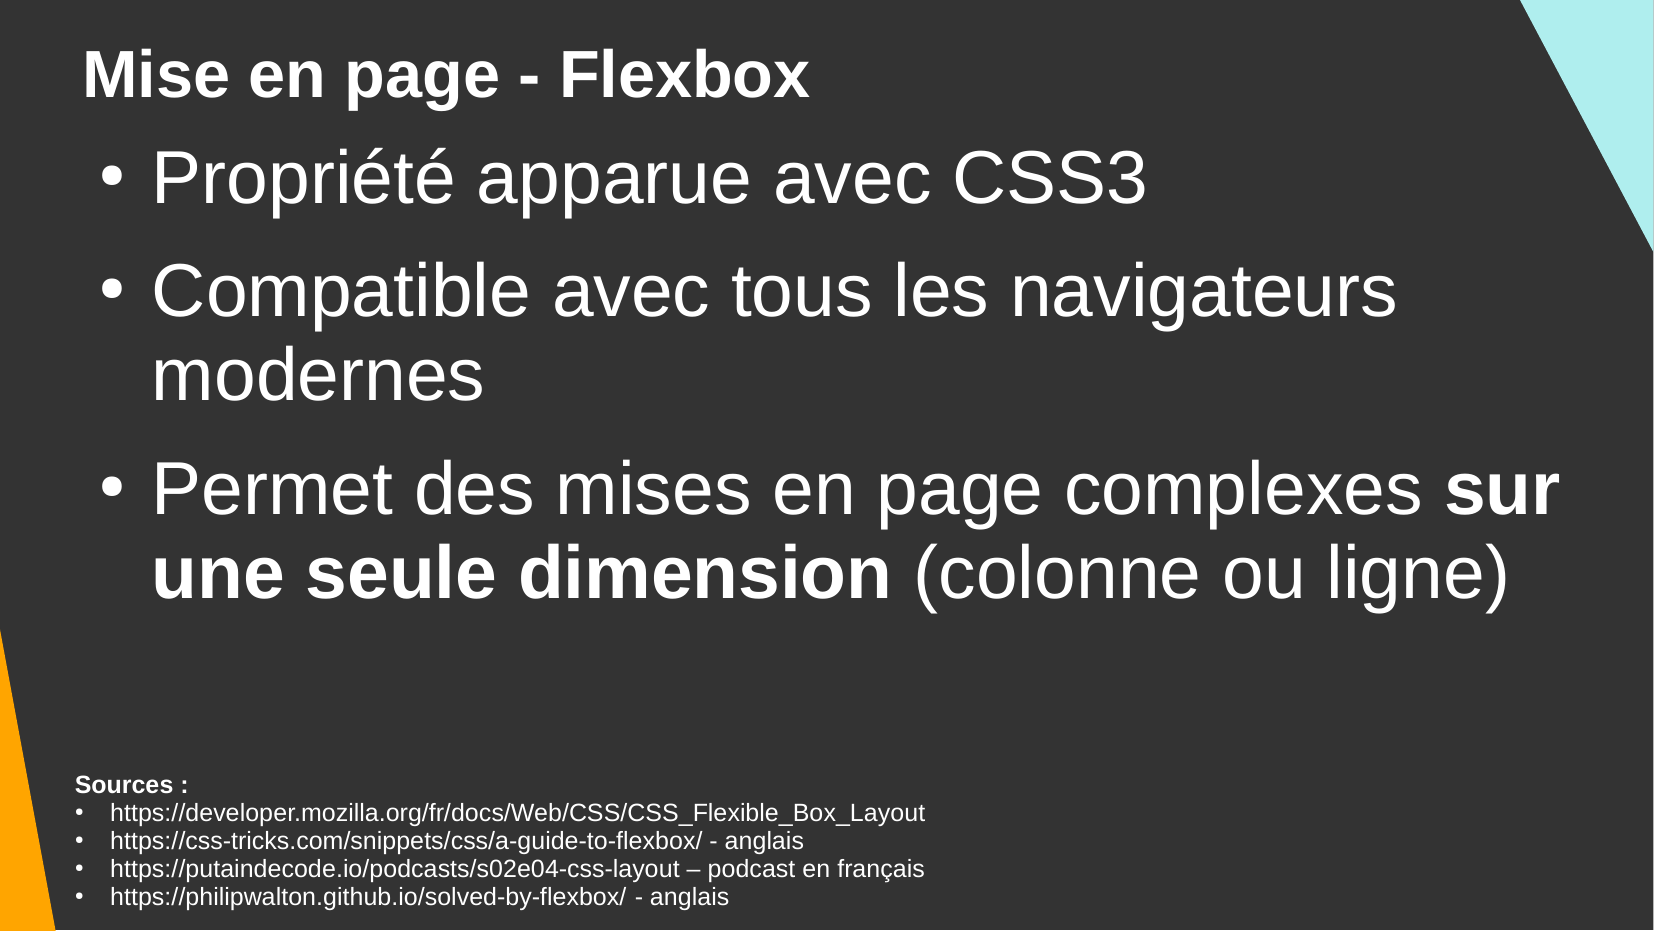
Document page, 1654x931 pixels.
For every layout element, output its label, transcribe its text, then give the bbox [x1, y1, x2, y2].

list Propriété apparue avec CSS3 Compatible avec tous les navigateurs modernes Permet des mises en page complexes sur une seule dimension (colonne ou ligne) [80, 135, 1605, 650]
text_box [1520, 0, 1654, 254]
text_box [0, 629, 56, 931]
text_box Sources : https://developer.mozilla.org/fr/docs/Web/CSS/CSS_Flexible_Box_Layout https://css-tricks.com/snippets/css/a-guide-to-flexbox/ - anglais https://putaindecode.io/podcasts/s02e04-css-layout – podcast en français https://philipwalton.github.io/solved-by-flexbox/ - anglais [60, 763, 1546, 931]
title Mise en page - Flexbox [82, 37, 1571, 114]
